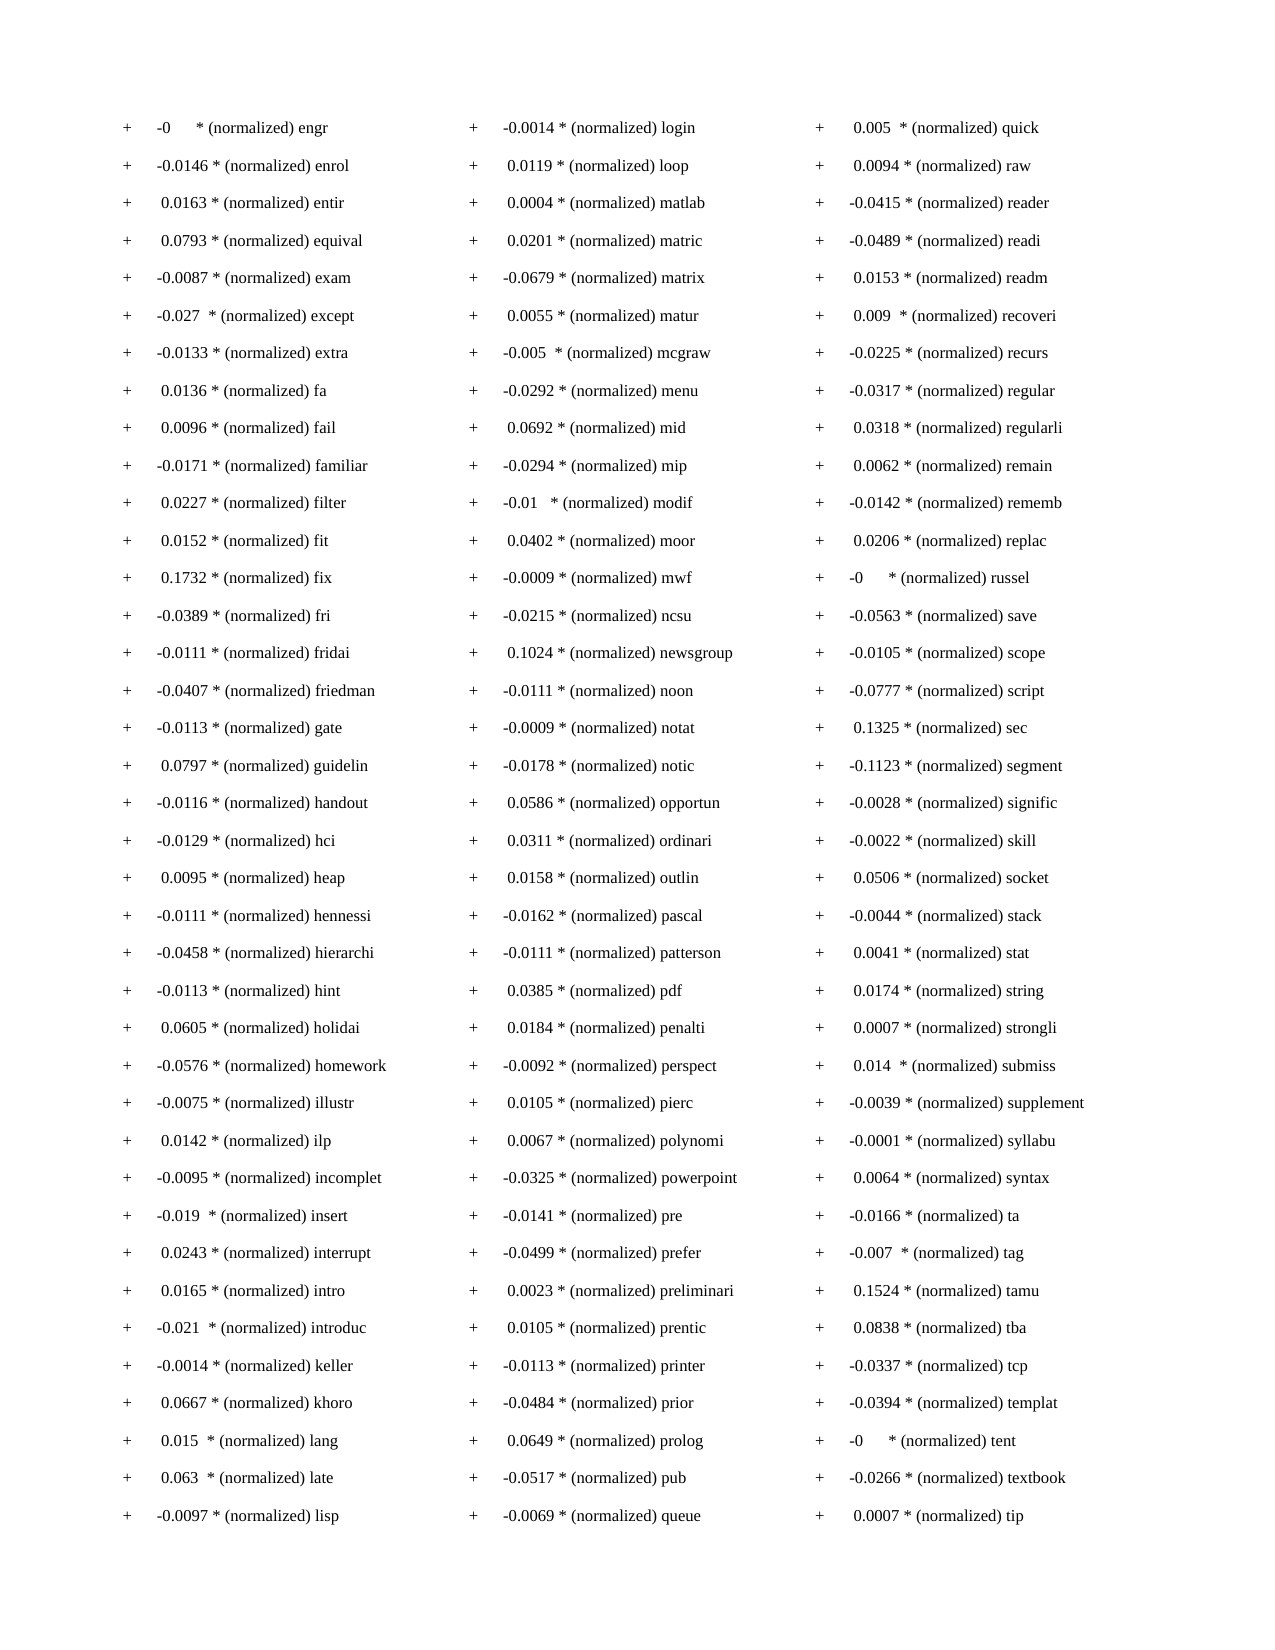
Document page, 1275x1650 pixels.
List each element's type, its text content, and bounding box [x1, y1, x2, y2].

text + 0.0105 * (normalized) pierc [464, 1093, 811, 1112]
text + 0.1524 * (normalized) tamu [811, 1281, 1157, 1300]
text + 0.0605 * (normalized) holidai [118, 1018, 464, 1037]
text + -0.0009 * (normalized) mwf [464, 568, 811, 587]
text + -0.0069 * (normalized) queue [464, 1506, 811, 1525]
text + 0.0692 * (normalized) mid [464, 418, 811, 437]
text + 0.0586 * (normalized) opportun [464, 793, 811, 812]
text + 0.0152 * (normalized) fit [118, 531, 464, 550]
text + 0.0243 * (normalized) interrupt [118, 1243, 464, 1262]
text + 0.0095 * (normalized) heap [118, 868, 464, 887]
text + 0.0385 * (normalized) pdf [464, 981, 811, 1000]
text + -0.0075 * (normalized) illustr [118, 1093, 464, 1112]
text + -0.0337 * (normalized) tcp [811, 1356, 1157, 1375]
text + -0.0001 * (normalized) syllabu [811, 1131, 1157, 1150]
text + -0.0394 * (normalized) templat [811, 1393, 1157, 1412]
text + -0.0576 * (normalized) homework [118, 1056, 464, 1075]
text + 0.015 * (normalized) lang [118, 1431, 464, 1450]
text + -0 * (normalized) tent [811, 1431, 1157, 1450]
text + 0.0184 * (normalized) penalti [464, 1018, 811, 1037]
text + -0.0129 * (normalized) hci [118, 831, 464, 850]
text + -0.0014 * (normalized) keller [118, 1356, 464, 1375]
text + -0.0044 * (normalized) stack [811, 906, 1157, 925]
text + -0.01 * (normalized) modif [464, 493, 811, 512]
text + 0.1732 * (normalized) fix [118, 568, 464, 587]
text + -0.005 * (normalized) mcgraw [464, 343, 811, 362]
text + 0.0165 * (normalized) intro [118, 1281, 464, 1300]
text + 0.0667 * (normalized) khoro [118, 1393, 464, 1412]
text + -0.0087 * (normalized) exam [118, 268, 464, 287]
text + -0.0294 * (normalized) mip [464, 456, 811, 475]
text + 0.0163 * (normalized) entir [118, 193, 464, 212]
text + 0.0041 * (normalized) stat [811, 943, 1157, 962]
text + -0.027 * (normalized) except [118, 306, 464, 325]
text + -0.0039 * (normalized) supplement [811, 1093, 1157, 1112]
text + -0.0009 * (normalized) notat [464, 718, 811, 737]
text + -0.0407 * (normalized) friedman [118, 681, 464, 700]
text + 0.0318 * (normalized) regularli [811, 418, 1157, 437]
text + 0.0105 * (normalized) prentic [464, 1318, 811, 1337]
text + 0.0402 * (normalized) moor [464, 531, 811, 550]
text + 0.063 * (normalized) late [118, 1468, 464, 1487]
text + -0.0105 * (normalized) scope [811, 643, 1157, 662]
text + -0.0116 * (normalized) handout [118, 793, 464, 812]
text + -0.0142 * (normalized) rememb [811, 493, 1157, 512]
text + -0.0014 * (normalized) login [464, 118, 811, 137]
text + 0.0062 * (normalized) remain [811, 456, 1157, 475]
text + -0.1123 * (normalized) segment [811, 756, 1157, 775]
text + 0.009 * (normalized) recoveri [811, 306, 1157, 325]
text + 0.0797 * (normalized) guidelin [118, 756, 464, 775]
text + -0.0111 * (normalized) patterson [464, 943, 811, 962]
text + 0.0649 * (normalized) prolog [464, 1431, 811, 1450]
text + 0.0506 * (normalized) socket [811, 868, 1157, 887]
text + -0.0113 * (normalized) hint [118, 981, 464, 1000]
text + -0.0679 * (normalized) matrix [464, 268, 811, 287]
text + -0.0111 * (normalized) hennessi [118, 906, 464, 925]
text + 0.0096 * (normalized) fail [118, 418, 464, 437]
text + 0.0201 * (normalized) matric [464, 231, 811, 250]
text + -0.0111 * (normalized) noon [464, 681, 811, 700]
text + 0.005 * (normalized) quick [811, 118, 1157, 137]
text + 0.0064 * (normalized) syntax [811, 1168, 1157, 1187]
text + -0.0563 * (normalized) save [811, 606, 1157, 625]
text + 0.0136 * (normalized) fa [118, 381, 464, 400]
text + -0.0389 * (normalized) fri [118, 606, 464, 625]
text + 0.0174 * (normalized) string [811, 981, 1157, 1000]
text + -0.0133 * (normalized) extra [118, 343, 464, 362]
text + 0.1325 * (normalized) sec [811, 718, 1157, 737]
text + 0.0023 * (normalized) preliminari [464, 1281, 811, 1300]
text + -0.0777 * (normalized) script [811, 681, 1157, 700]
text + -0.0415 * (normalized) reader [811, 193, 1157, 212]
text + -0.0113 * (normalized) gate [118, 718, 464, 737]
text + -0 * (normalized) russel [811, 568, 1157, 587]
text + -0.0171 * (normalized) familiar [118, 456, 464, 475]
text + 0.0119 * (normalized) loop [464, 156, 811, 175]
text + -0.0028 * (normalized) signific [811, 793, 1157, 812]
text + -0.0146 * (normalized) enrol [118, 156, 464, 175]
text + -0.0166 * (normalized) ta [811, 1206, 1157, 1225]
text + 0.0094 * (normalized) raw [811, 156, 1157, 175]
text + 0.0311 * (normalized) ordinari [464, 831, 811, 850]
text + -0.0484 * (normalized) prior [464, 1393, 811, 1412]
text + -0.0292 * (normalized) menu [464, 381, 811, 400]
text + 0.0067 * (normalized) polynomi [464, 1131, 811, 1150]
text + -0.0022 * (normalized) skill [811, 831, 1157, 850]
text + -0.007 * (normalized) tag [811, 1243, 1157, 1262]
text + 0.0838 * (normalized) tba [811, 1318, 1157, 1337]
text + 0.1024 * (normalized) newsgroup [464, 643, 811, 662]
text + -0.0225 * (normalized) recurs [811, 343, 1157, 362]
text + -0.0095 * (normalized) incomplet [118, 1168, 464, 1187]
text + 0.0055 * (normalized) matur [464, 306, 811, 325]
text + -0.0266 * (normalized) textbook [811, 1468, 1157, 1487]
text + -0.019 * (normalized) insert [118, 1206, 464, 1225]
text + -0.0325 * (normalized) powerpoint [464, 1168, 811, 1187]
text + -0.0097 * (normalized) lisp [118, 1506, 464, 1525]
text + 0.0153 * (normalized) readm [811, 268, 1157, 287]
text + -0.0178 * (normalized) notic [464, 756, 811, 775]
text + -0 * (normalized) engr [118, 118, 464, 137]
text + -0.0317 * (normalized) regular [811, 381, 1157, 400]
text + -0.0458 * (normalized) hierarchi [118, 943, 464, 962]
text + -0.0111 * (normalized) fridai [118, 643, 464, 662]
text + -0.0215 * (normalized) ncsu [464, 606, 811, 625]
text + 0.0004 * (normalized) matlab [464, 193, 811, 212]
text + -0.0113 * (normalized) printer [464, 1356, 811, 1375]
text + 0.0007 * (normalized) tip [811, 1506, 1157, 1525]
text + 0.0227 * (normalized) filter [118, 493, 464, 512]
text + -0.0499 * (normalized) prefer [464, 1243, 811, 1262]
text + -0.0517 * (normalized) pub [464, 1468, 811, 1487]
text + -0.0489 * (normalized) readi [811, 231, 1157, 250]
text + 0.0007 * (normalized) strongli [811, 1018, 1157, 1037]
text + 0.0142 * (normalized) ilp [118, 1131, 464, 1150]
text + 0.0793 * (normalized) equival [118, 231, 464, 250]
text + 0.0158 * (normalized) outlin [464, 868, 811, 887]
text + -0.0162 * (normalized) pascal [464, 906, 811, 925]
text + 0.014 * (normalized) submiss [811, 1056, 1157, 1075]
text + 0.0206 * (normalized) replac [811, 531, 1157, 550]
text + -0.021 * (normalized) introduc [118, 1318, 464, 1337]
text + -0.0092 * (normalized) perspect [464, 1056, 811, 1075]
text + -0.0141 * (normalized) pre [464, 1206, 811, 1225]
